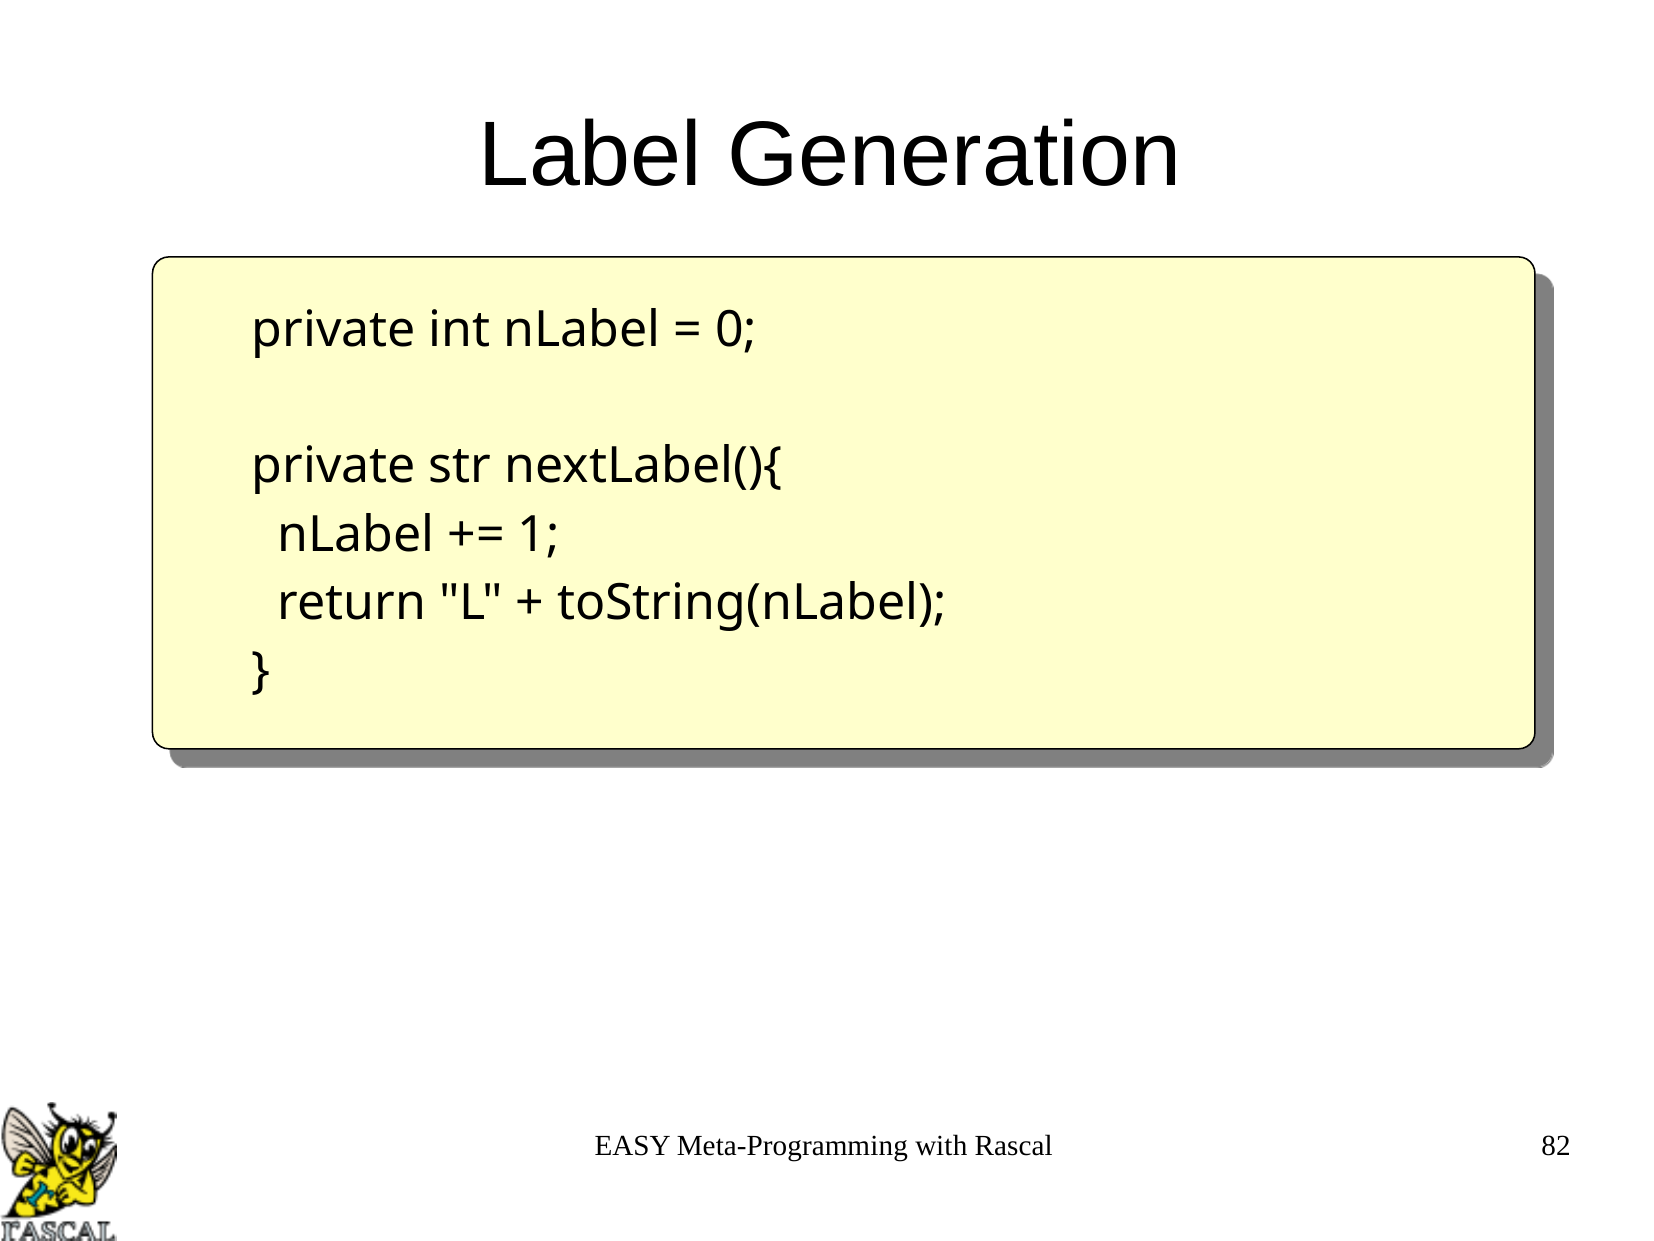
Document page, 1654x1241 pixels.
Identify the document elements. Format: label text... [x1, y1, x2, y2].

text_box [152, 256, 1535, 749]
title Label Generation [85, 62, 1575, 245]
picture [0, 1102, 117, 1241]
text_box private int nLabel = 0; private str nextLabel(){ nLabel += 1; return "L" + toString(nLabel); } [236, 285, 1251, 718]
